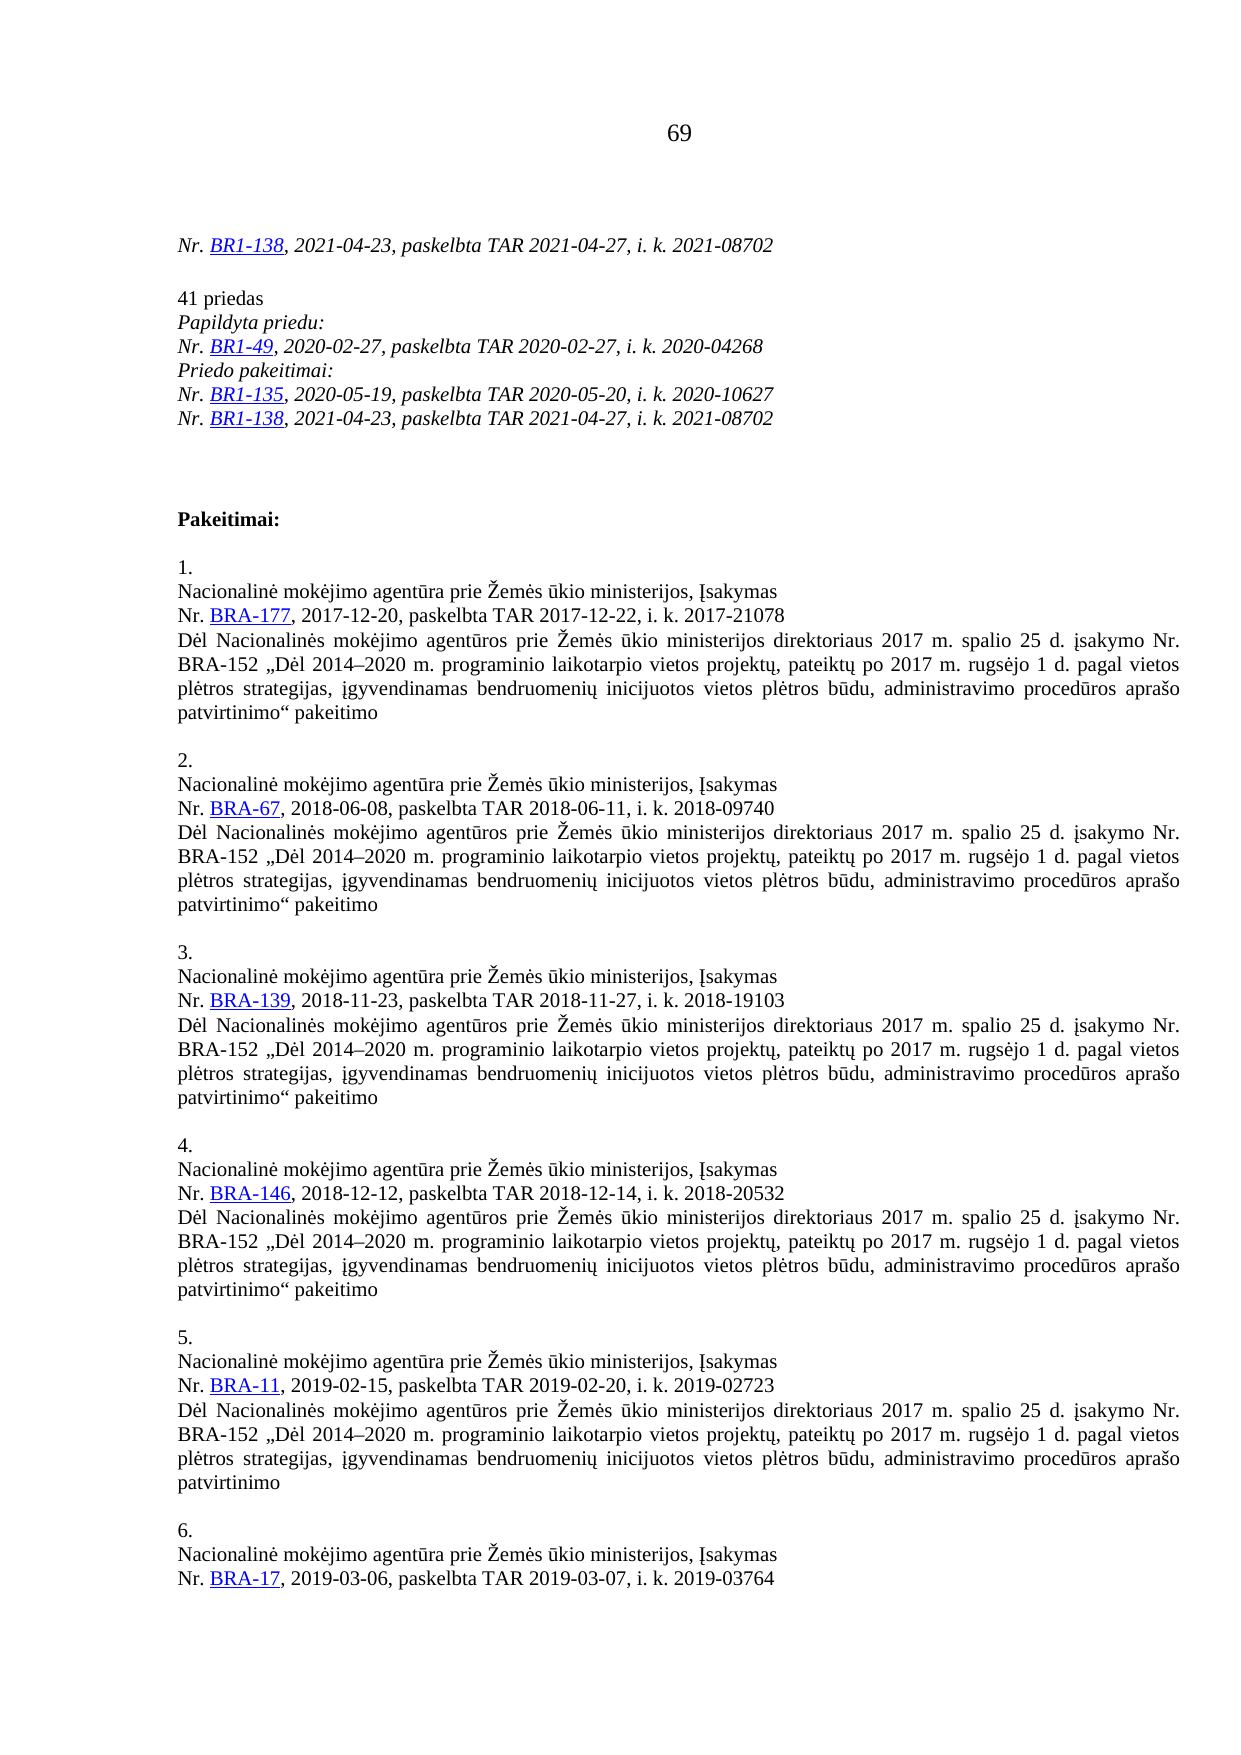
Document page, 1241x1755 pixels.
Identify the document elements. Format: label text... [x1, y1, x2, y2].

text Pakeitimai: [177, 507, 1181, 531]
text 4. [177, 1133, 1181, 1157]
text Nacionalinė mokėjimo agentūra prie Žemės ūkio ministerijos, Įsakymas [177, 964, 1181, 988]
text 41 priedas [177, 286, 1181, 310]
text Nr. BRA-177, 2017-12-20, paskelbta TAR 2017-12-22, i. k. 2017-21078 [177, 603, 1181, 627]
text Nr. BR1-138, 2021-04-23, paskelbta TAR 2021-04-27, i. k. 2021-08702 [177, 233, 1181, 257]
text 6. [177, 1518, 1181, 1542]
text Priedo pakeitimai: [177, 358, 1181, 382]
text Nacionalinė mokėjimo agentūra prie Žemės ūkio ministerijos, Įsakymas [177, 1542, 1181, 1566]
text Nacionalinė mokėjimo agentūra prie Žemės ūkio ministerijos, Įsakymas [177, 579, 1181, 603]
text Dėl Nacionalinės mokėjimo agentūros prie Žemės ūkio ministerijos direktoriaus 2017 m. spalio 25 d. įsakymo Nr. BRA-152 „Dėl 2014–2020 m. programinio laikotarpio vietos projektų, pateiktų po 2017 m. rugsėjo 1 d. pagal vietos plėtros strategijas, įgyvendinamas bendruomenių inicijuotos vietos plėtros būdu, administravimo procedūros aprašo patvirtinimo“ pakeitimo [177, 627, 1181, 724]
text Nr. BRA-11, 2019-02-15, paskelbta TAR 2019-02-20, i. k. 2019-02723 [177, 1373, 1181, 1397]
text Nr. BRA-146, 2018-12-12, paskelbta TAR 2018-12-14, i. k. 2018-20532 [177, 1181, 1181, 1205]
text Nacionalinė mokėjimo agentūra prie Žemės ūkio ministerijos, Įsakymas [177, 1157, 1181, 1181]
text Nr. BRA-139, 2018-11-23, paskelbta TAR 2018-11-27, i. k. 2018-19103 [177, 988, 1181, 1012]
text Dėl Nacionalinės mokėjimo agentūros prie Žemės ūkio ministerijos direktoriaus 2017 m. spalio 25 d. įsakymo Nr. BRA-152 „Dėl 2014–2020 m. programinio laikotarpio vietos projektų, pateiktų po 2017 m. rugsėjo 1 d. pagal vietos plėtros strategijas, įgyvendinamas bendruomenių inicijuotos vietos plėtros būdu, administravimo procedūros aprašo patvirtinimo“ pakeitimo [177, 1012, 1181, 1109]
text Dėl Nacionalinės mokėjimo agentūros prie Žemės ūkio ministerijos direktoriaus 2017 m. spalio 25 d. įsakymo Nr. BRA-152 „Dėl 2014–2020 m. programinio laikotarpio vietos projektų, pateiktų po 2017 m. rugsėjo 1 d. pagal vietos plėtros strategijas, įgyvendinamas bendruomenių inicijuotos vietos plėtros būdu, administravimo procedūros aprašo patvirtinimo [177, 1397, 1181, 1494]
text 3. [177, 940, 1181, 964]
text Nr. BRA-67, 2018-06-08, paskelbta TAR 2018-06-11, i. k. 2018-09740 [177, 796, 1181, 820]
text Papildyta priedu: [177, 310, 1181, 334]
text Nr. BR1-138, 2021-04-23, paskelbta TAR 2021-04-27, i. k. 2021-08702 [177, 406, 1181, 430]
text Nacionalinė mokėjimo agentūra prie Žemės ūkio ministerijos, Įsakymas [177, 772, 1181, 796]
text 5. [177, 1325, 1181, 1349]
text 2. [177, 748, 1181, 772]
text Dėl Nacionalinės mokėjimo agentūros prie Žemės ūkio ministerijos direktoriaus 2017 m. spalio 25 d. įsakymo Nr. BRA-152 „Dėl 2014–2020 m. programinio laikotarpio vietos projektų, pateiktų po 2017 m. rugsėjo 1 d. pagal vietos plėtros strategijas, įgyvendinamas bendruomenių inicijuotos vietos plėtros būdu, administravimo procedūros aprašo patvirtinimo“ pakeitimo [177, 1205, 1181, 1301]
text Nr. BR1-49, 2020-02-27, paskelbta TAR 2020-02-27, i. k. 2020-04268 [177, 334, 1181, 358]
text Dėl Nacionalinės mokėjimo agentūros prie Žemės ūkio ministerijos direktoriaus 2017 m. spalio 25 d. įsakymo Nr. BRA-152 „Dėl 2014–2020 m. programinio laikotarpio vietos projektų, pateiktų po 2017 m. rugsėjo 1 d. pagal vietos plėtros strategijas, įgyvendinamas bendruomenių inicijuotos vietos plėtros būdu, administravimo procedūros aprašo patvirtinimo“ pakeitimo [177, 820, 1181, 916]
text Nr. BRA-17, 2019-03-06, paskelbta TAR 2019-03-07, i. k. 2019-03764 [177, 1566, 1181, 1590]
text Nr. BR1-135, 2020-05-19, paskelbta TAR 2020-05-20, i. k. 2020-10627 [177, 382, 1181, 406]
text 1. [177, 555, 1181, 579]
text Nacionalinė mokėjimo agentūra prie Žemės ūkio ministerijos, Įsakymas [177, 1349, 1181, 1373]
